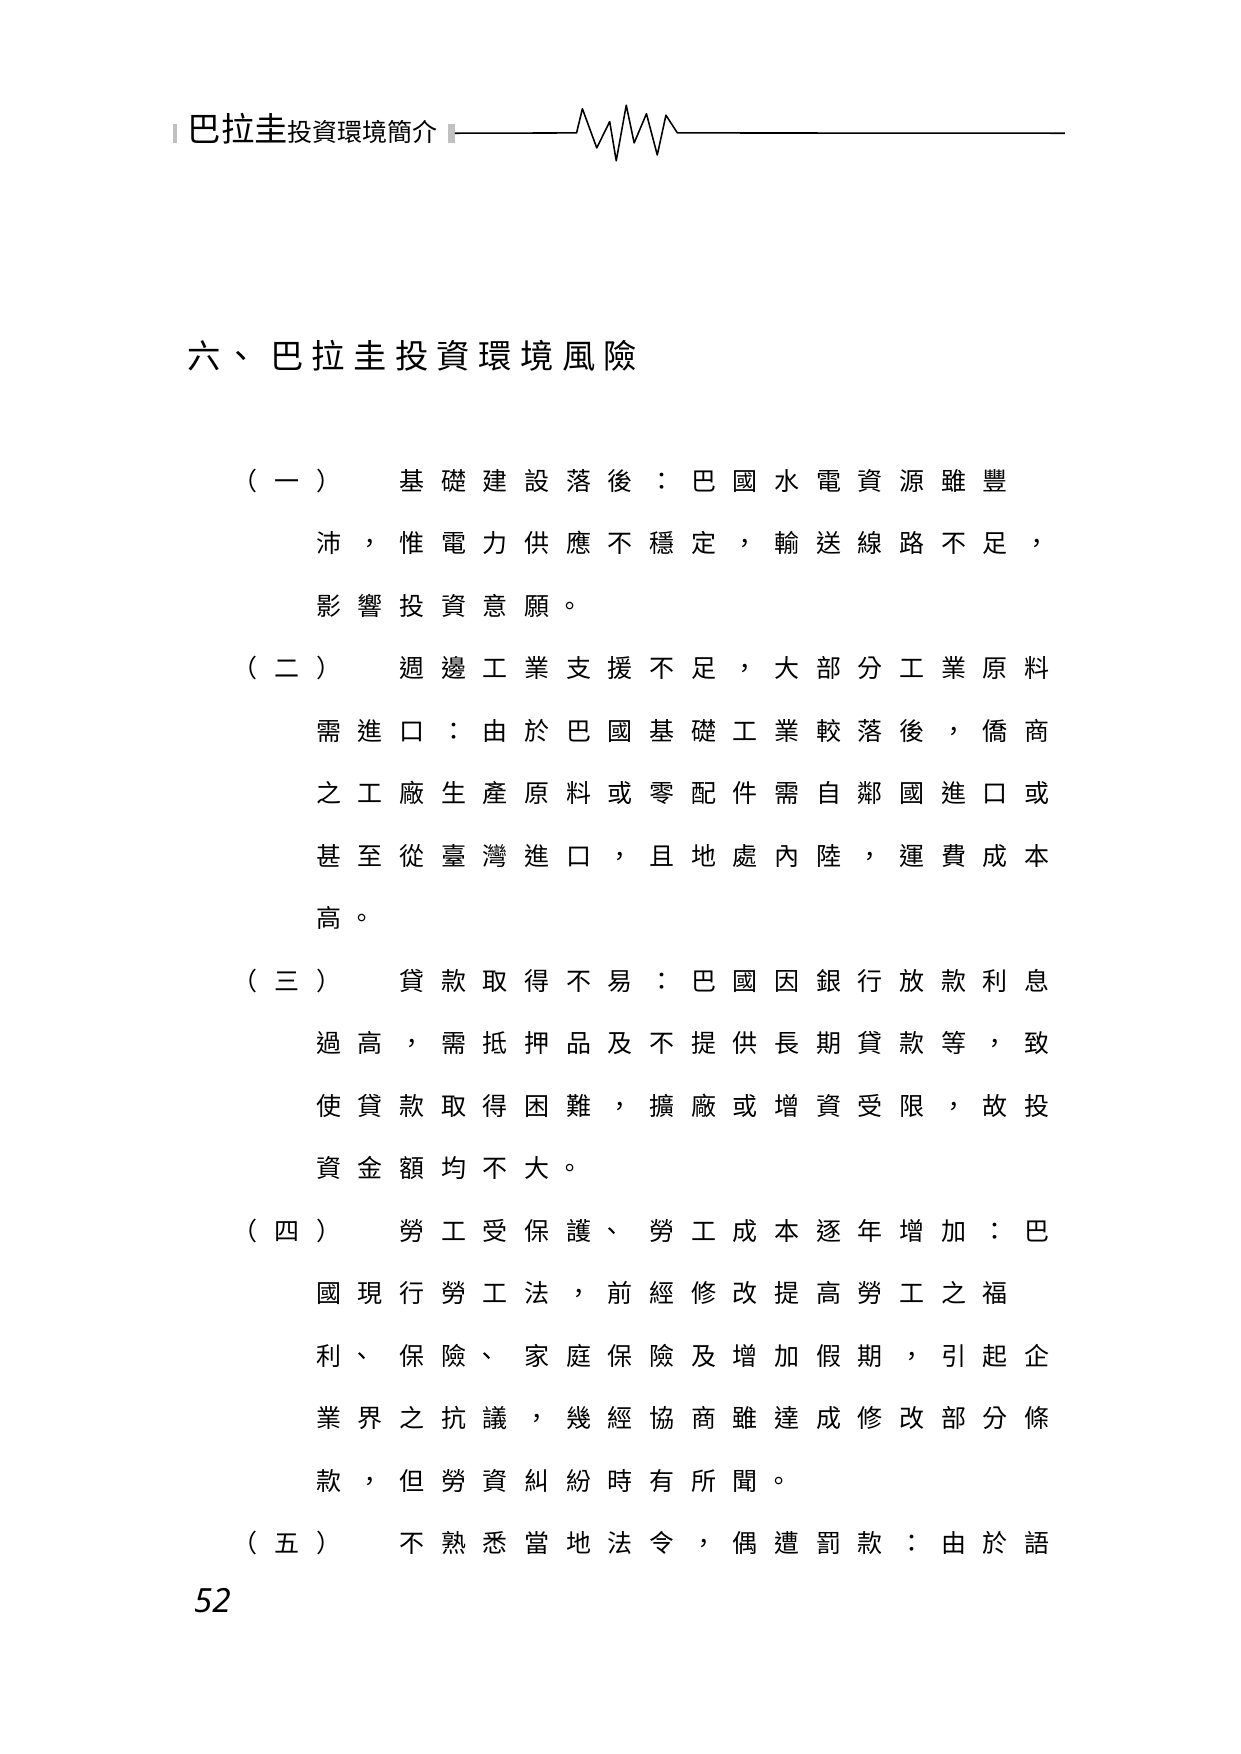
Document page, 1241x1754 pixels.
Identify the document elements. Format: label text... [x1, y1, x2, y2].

text （四） 勞工受保護、勞工成本逐年增加：巴國現行勞工法，前經修改提高勞工之福利、保險、家庭保險及增加假期，引起企業界之抗議，幾經協商雖達成修改部分條款，但勞資糾紛時有所聞。 [207, 1188, 1058, 1500]
text 六、巴拉圭投資環境風險 [183, 313, 1058, 375]
text （二） 週邊工業支援不足，大部分工業原料需進口：由於巴國基礎工業較落後，僑商之工廠生產原料或零配件需自鄰國進口或甚至從臺灣進口，且地處內陸，運費成本高。 [207, 625, 1058, 938]
text （五） 不熟悉當地法令，偶遭罰款：由於語 [207, 1500, 1058, 1563]
text （三） 貸款取得不易：巴國因銀行放款利息過高，需抵押品及不提供長期貸款等，致使貸款取得困難，擴廠或增資受限，故投資金額均不大。 [207, 938, 1058, 1188]
text （一） 基礎建設落後：巴國水電資源雖豐沛，惟電力供應不穩定，輸送線路不足，影響投資意願。 [207, 438, 1058, 625]
